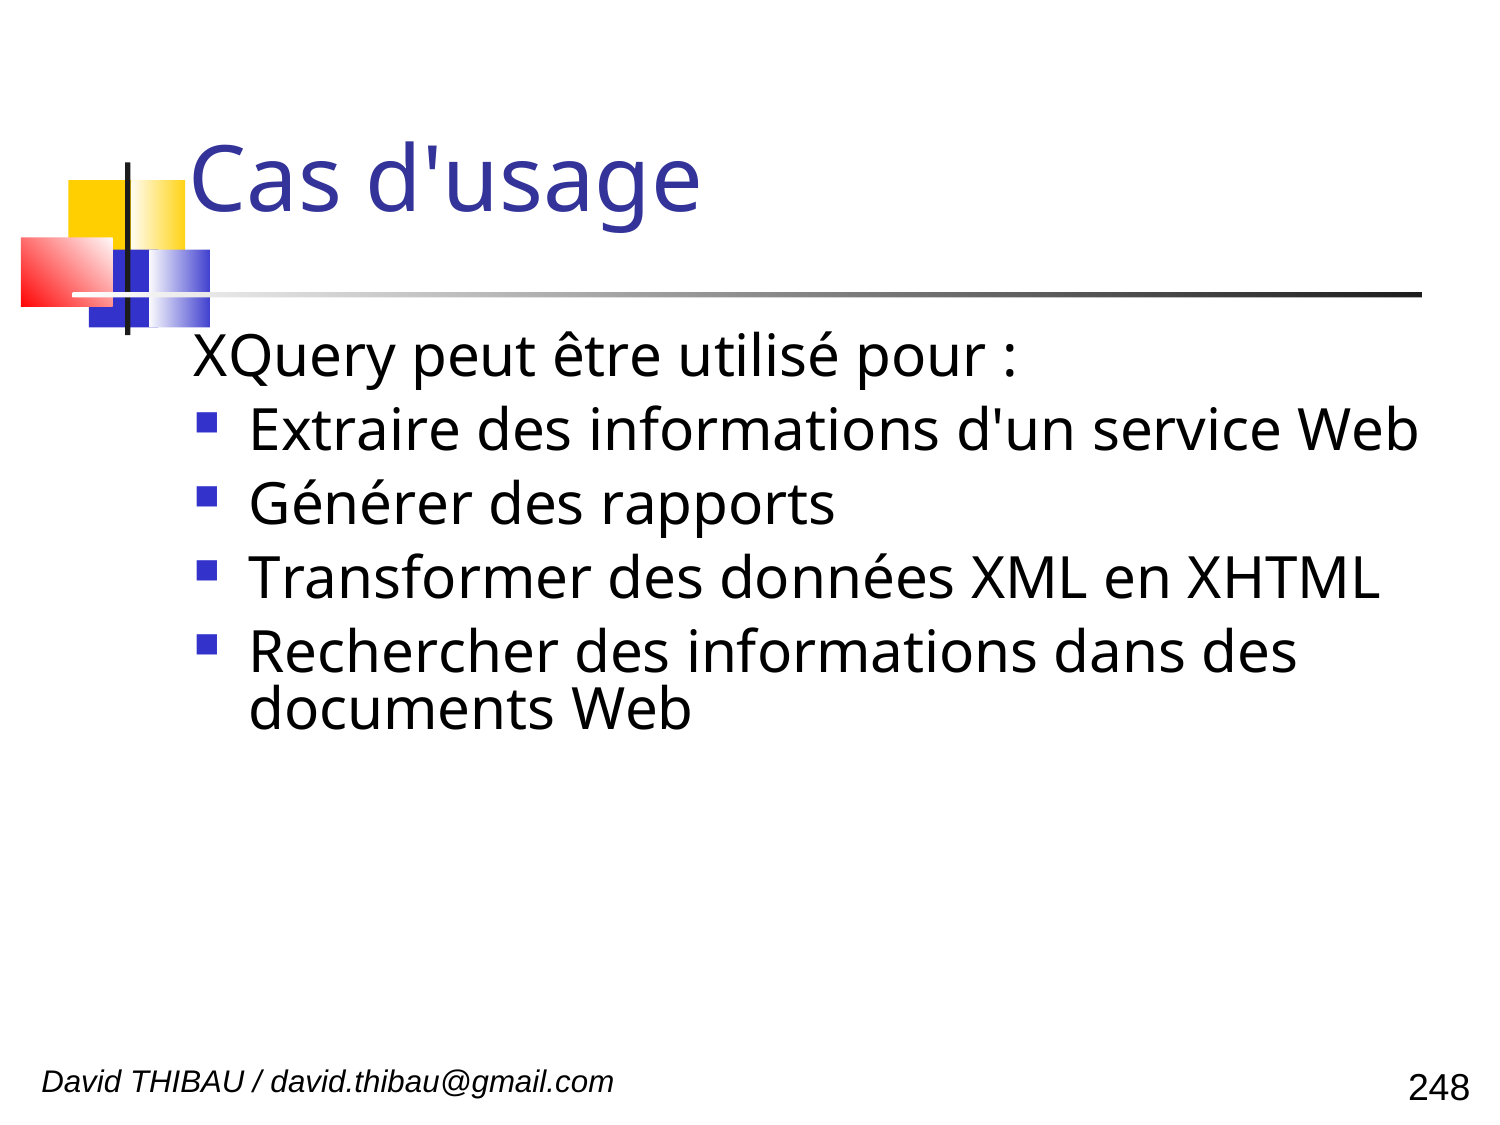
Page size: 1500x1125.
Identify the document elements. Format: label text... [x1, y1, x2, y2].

title Cas d'usage [188, 94, 1467, 275]
list XQuery peut être utilisé pour : Extraire des informations d'un service Web Générer des rapports Transformer des données XML en XHTML Rechercher des informations dans des documents Web [193, 330, 1469, 1047]
